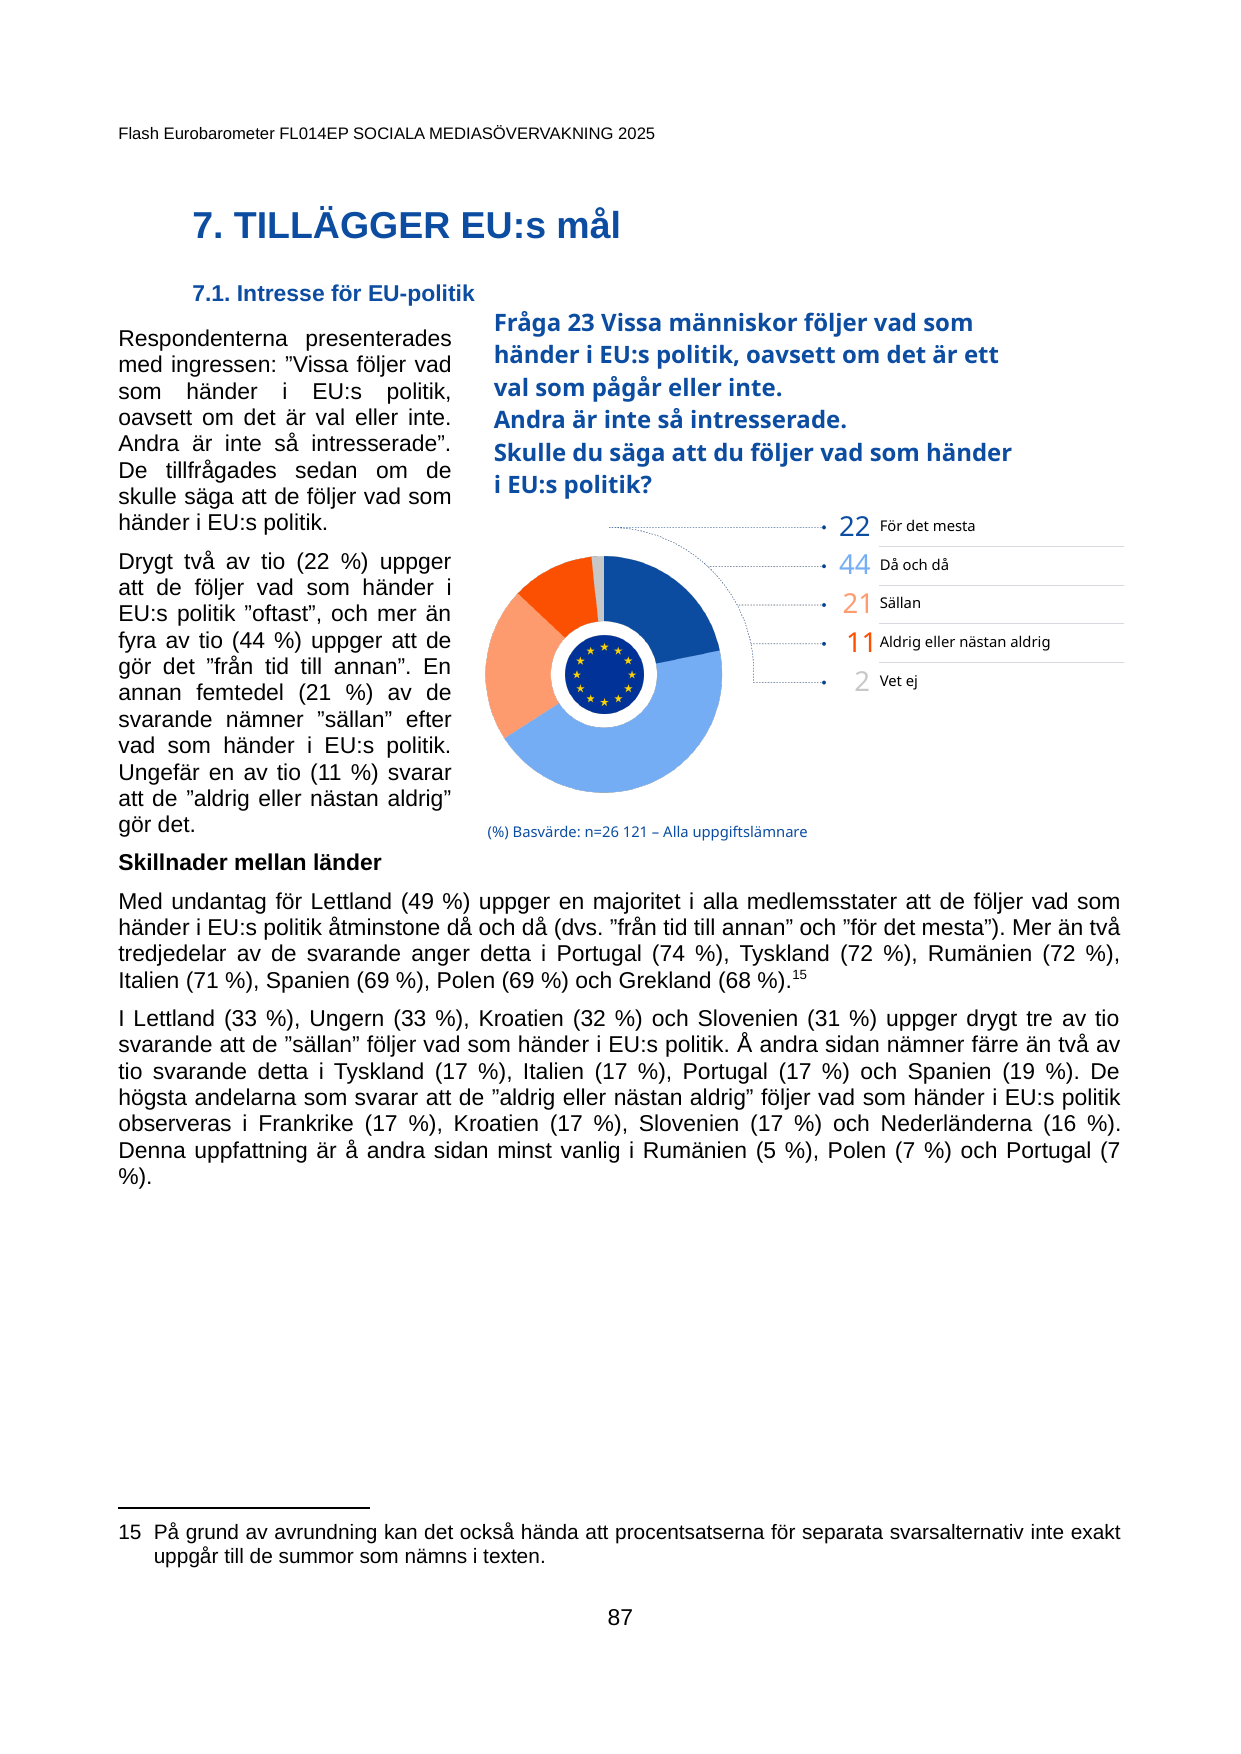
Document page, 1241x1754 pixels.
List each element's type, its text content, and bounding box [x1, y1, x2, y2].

text Drygt två av tio (22 %) uppger att de följer vad som händer i EU:s politik ”oftast”, och mer än fyra av tio (44 %) uppger att de gör det ”från tid till annan”. En annan femtedel (21 %) av de svarande nämner ”sällan” efter vad som händer i EU:s politik. Ungefär en av tio (11 %) svarar att de ”aldrig eller nästan aldrig” gör det. [118, 548, 452, 837]
text Med undantag för Lettland (49 %) uppger en majoritet i alla medlemsstater att de följer vad som händer i EU:s politik åtminstone då och då (dvs. ”från tid till annan” och ”för det mesta”). Mer än två tredjedelar av de svarande anger detta i Portugal (74 %), Tyskland (72 %), Rumänien (72 %), Italien (71 %), Spanien (69 %), Polen (69 %) och Grekland (68 %). [118, 888, 1122, 993]
picture [474, 525, 826, 801]
subtitle 7.1. Intresse för EU-politik [118, 280, 1122, 306]
text I Lettland (33 %), Ungern (33 %), Kroatien (32 %) och Slovenien (31 %) uppger drygt tre av tio svarande att de ”sällan” följer vad som händer i EU:s politik. Å andra sidan nämner färre än två av tio svarande detta i Tyskland (17 %), Italien (17 %), Portugal (17 %) och Spanien (19 %). De högsta andelarna som svarar att de ”aldrig eller nästan aldrig” följer vad som händer i EU:s politik observeras i Frankrike (17 %), Kroatien (17 %), Slovenien (17 %) och Nederländerna (16 %). Denna uppfattning är å andra sidan minst vanlig i Rumänien (5 %), Polen (7 %) och Portugal (7 %). [118, 1005, 1122, 1189]
text [1063, 663, 1122, 837]
subtitle 7. TILLÄGGER EU:s mål [118, 204, 1122, 247]
text På grund av avrundning kan det också hända att procentsatserna för separata svarsalternativ inte exakt uppgår till de summor som nämns i texten. [118, 1520, 1122, 1568]
text Skillnader mellan länder [118, 849, 1122, 876]
text Respondenterna presenterades med ingressen: ”Vissa följer vad som händer i EU:s politik, oavsett om det är val eller inte. Andra är inte så intresserade”. De tillfrågades sedan om de skulle säga att de följer vad som händer i EU:s politik. [118, 325, 1122, 536]
